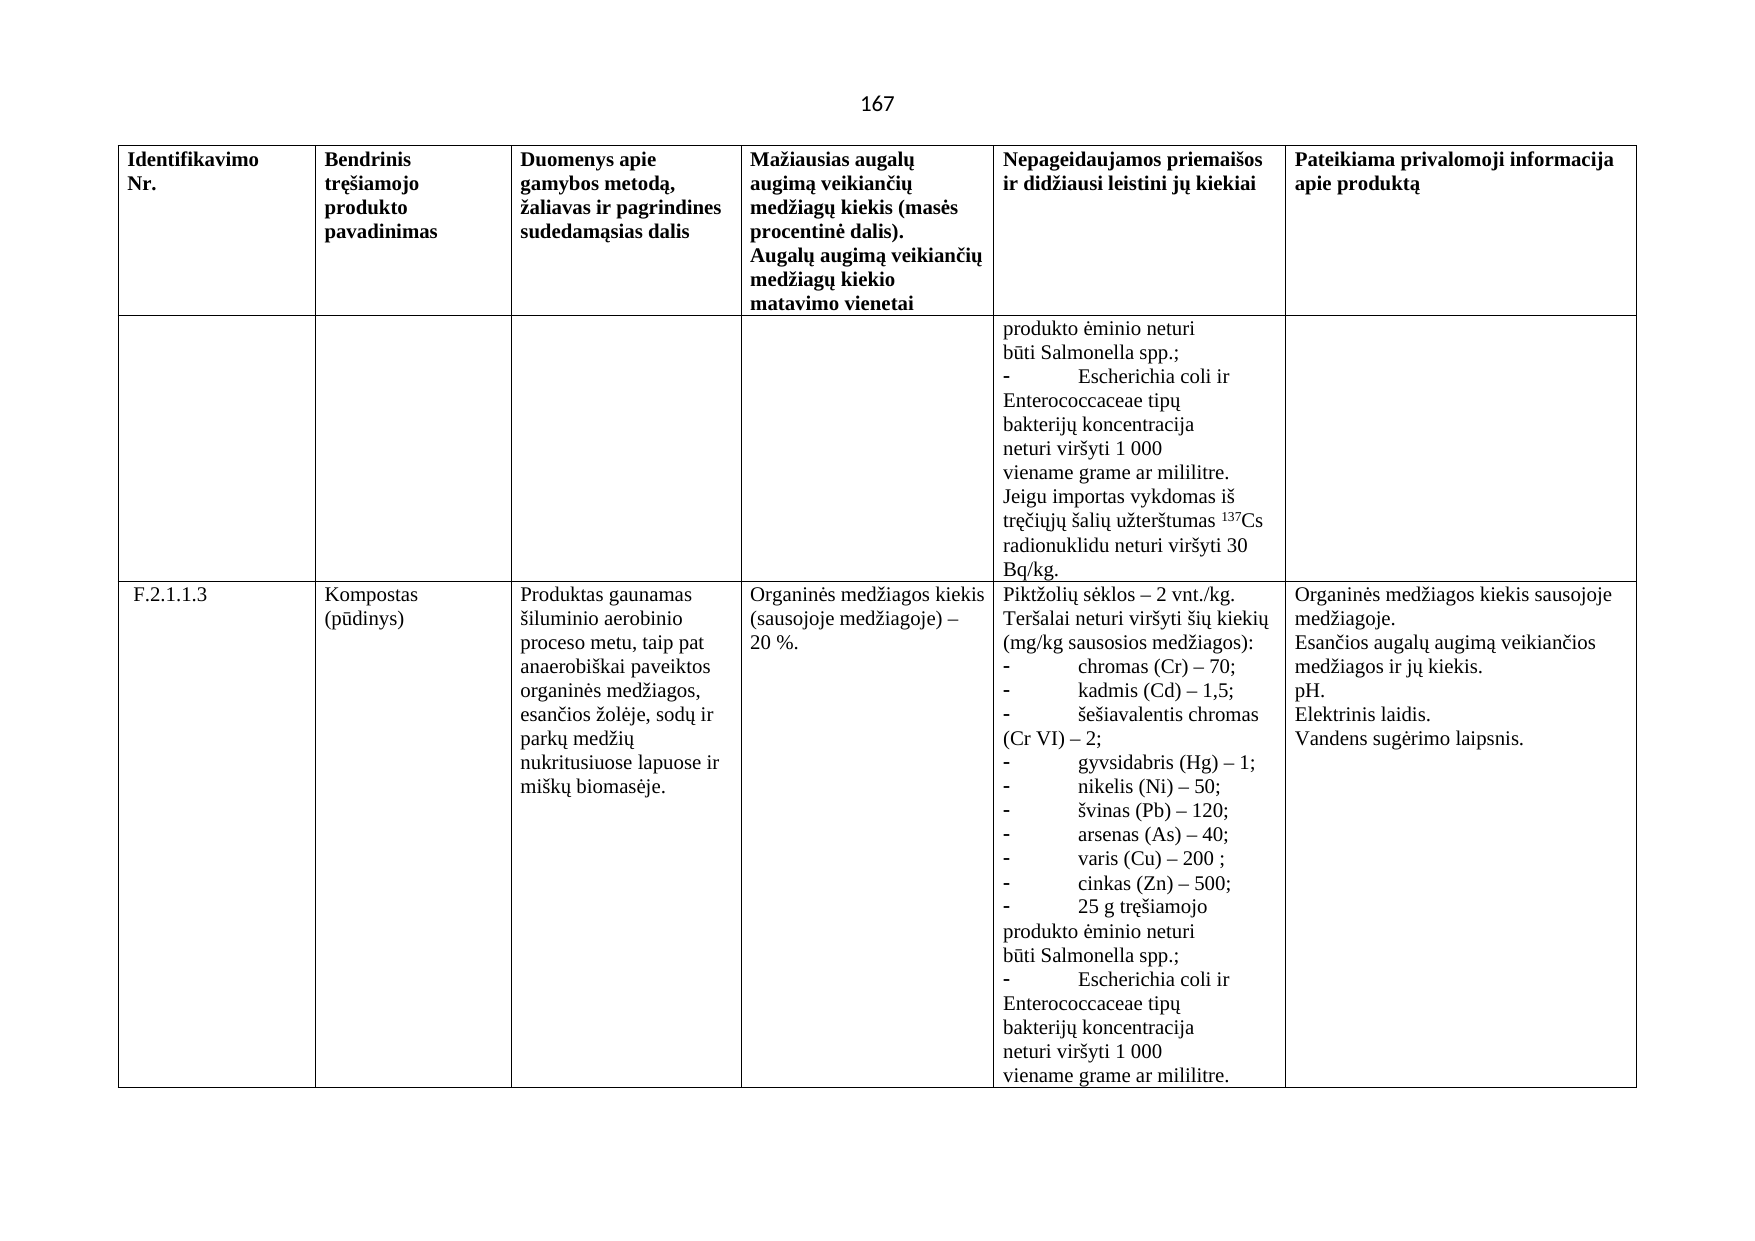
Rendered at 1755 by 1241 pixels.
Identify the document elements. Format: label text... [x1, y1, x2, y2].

table_header Mažiausias augalų augimą veikiančių medžiagų kiekis (masės procentinė dalis). Augalų augimą veikiančių medžiagų kiekio matavimo vienetai [742, 146, 993, 315]
table_cell Produktas gaunamas šiluminio aerobinio proceso metu, taip pat anaerobiškai paveiktos organinės medžiagos, esančios žolėje, sodų ir parkų medžių nukritusiuose lapuose ir miškų biomasėje. [512, 582, 741, 1087]
table_cell Organinės medžiagos kiekis sausojoje medžiagoje. Esančios augalų augimą veikiančios medžiagos ir jų kiekis. pH. Elektrinis laidis. Vandens sugėrimo laipsnis. [1286, 582, 1636, 1087]
table_cell [316, 316, 511, 581]
table_header Bendrinis tręšiamojo produkto pavadinimas [316, 146, 511, 315]
table_cell [742, 316, 993, 581]
table_cell [119, 316, 315, 581]
table_cell F.2.1.1.3 [119, 582, 315, 1087]
table_header Nepageidaujamos priemaišos ir didžiausi leistini jų kiekiai [994, 146, 1285, 315]
table_header Duomenys apie gamybos metodą, žaliavas ir pagrindines sudedamąsias dalis [512, 146, 741, 315]
table_header Pateikiama privalomoji informacija apie produktą [1286, 146, 1636, 315]
table_cell [512, 316, 741, 581]
table_cell Kompostas (pūdinys) [316, 582, 511, 1087]
table_cell [1286, 316, 1636, 581]
table_header Identifikavimo Nr. [119, 146, 315, 315]
table_cell Organinės medžiagos kiekis (sausojoje medžiagoje) – 20 %. [742, 582, 993, 1087]
table_cell Piktžolių sėklos – 2 vnt./kg. Teršalai neturi viršyti šių kiekių (mg/kg sausosios medžiagos):  chromas (Cr) – 70;  kadmis (Cd) – 1,5;  šešiavalentis chromas (Cr VI) – 2;  gyvsidabris (Hg) – 1;  nikelis (Ni) – 50;  švinas (Pb) – 120;  arsenas (As) – 40;  varis (Cu) – 200 ;  cinkas (Zn) – 500;  25 g tręšiamojo produkto ėminio neturi būti Salmonella spp.;  Escherichia coli ir Enterococcaceae tipų bakterijų koncentracija neturi viršyti 1 000 viename grame ar mililitre. [994, 582, 1285, 1087]
table_cell produkto ėminio neturi būti Salmonella spp.;  Escherichia coli ir Enterococcaceae tipų bakterijų koncentracija neturi viršyti 1 000 viename grame ar mililitre. Jeigu importas vykdomas iš tręčiųjų šalių užterštumas 137Cs radionuklidu neturi viršyti 30 Bq/kg. [994, 316, 1285, 581]
